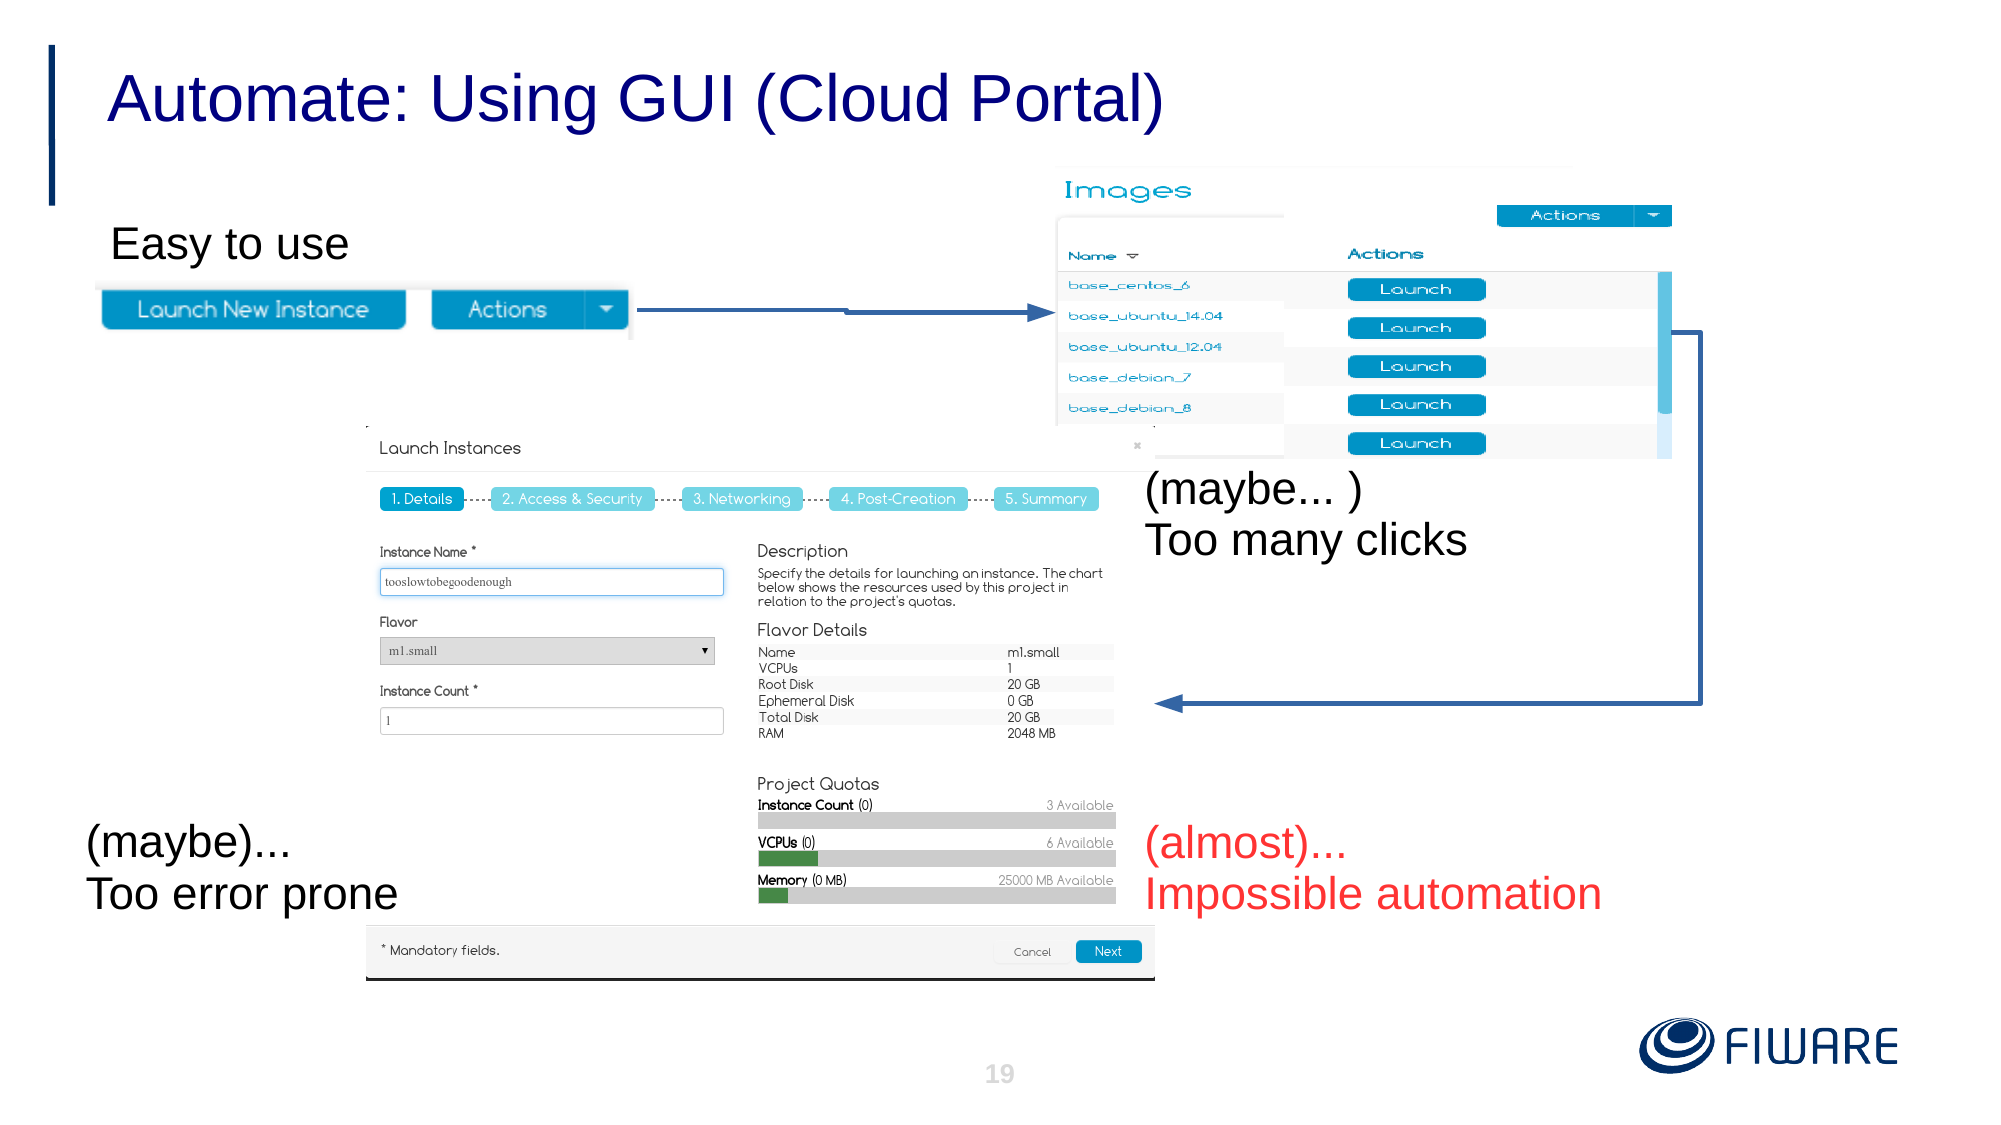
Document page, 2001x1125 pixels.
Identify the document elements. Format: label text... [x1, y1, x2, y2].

text_box (maybe... ) Too many clicks [1129, 455, 1746, 588]
text_box Easy to use [95, 210, 711, 284]
picture [95, 284, 638, 340]
text_box (almost)... Impossible automation [1129, 809, 1819, 942]
picture [366, 166, 1672, 981]
title Automate: Using GUI (Cloud Portal) [92, 47, 1704, 201]
picture [1635, 1012, 1905, 1077]
text_box (maybe)... Too error prone [70, 809, 687, 942]
slide_number [887, 1042, 1113, 1103]
